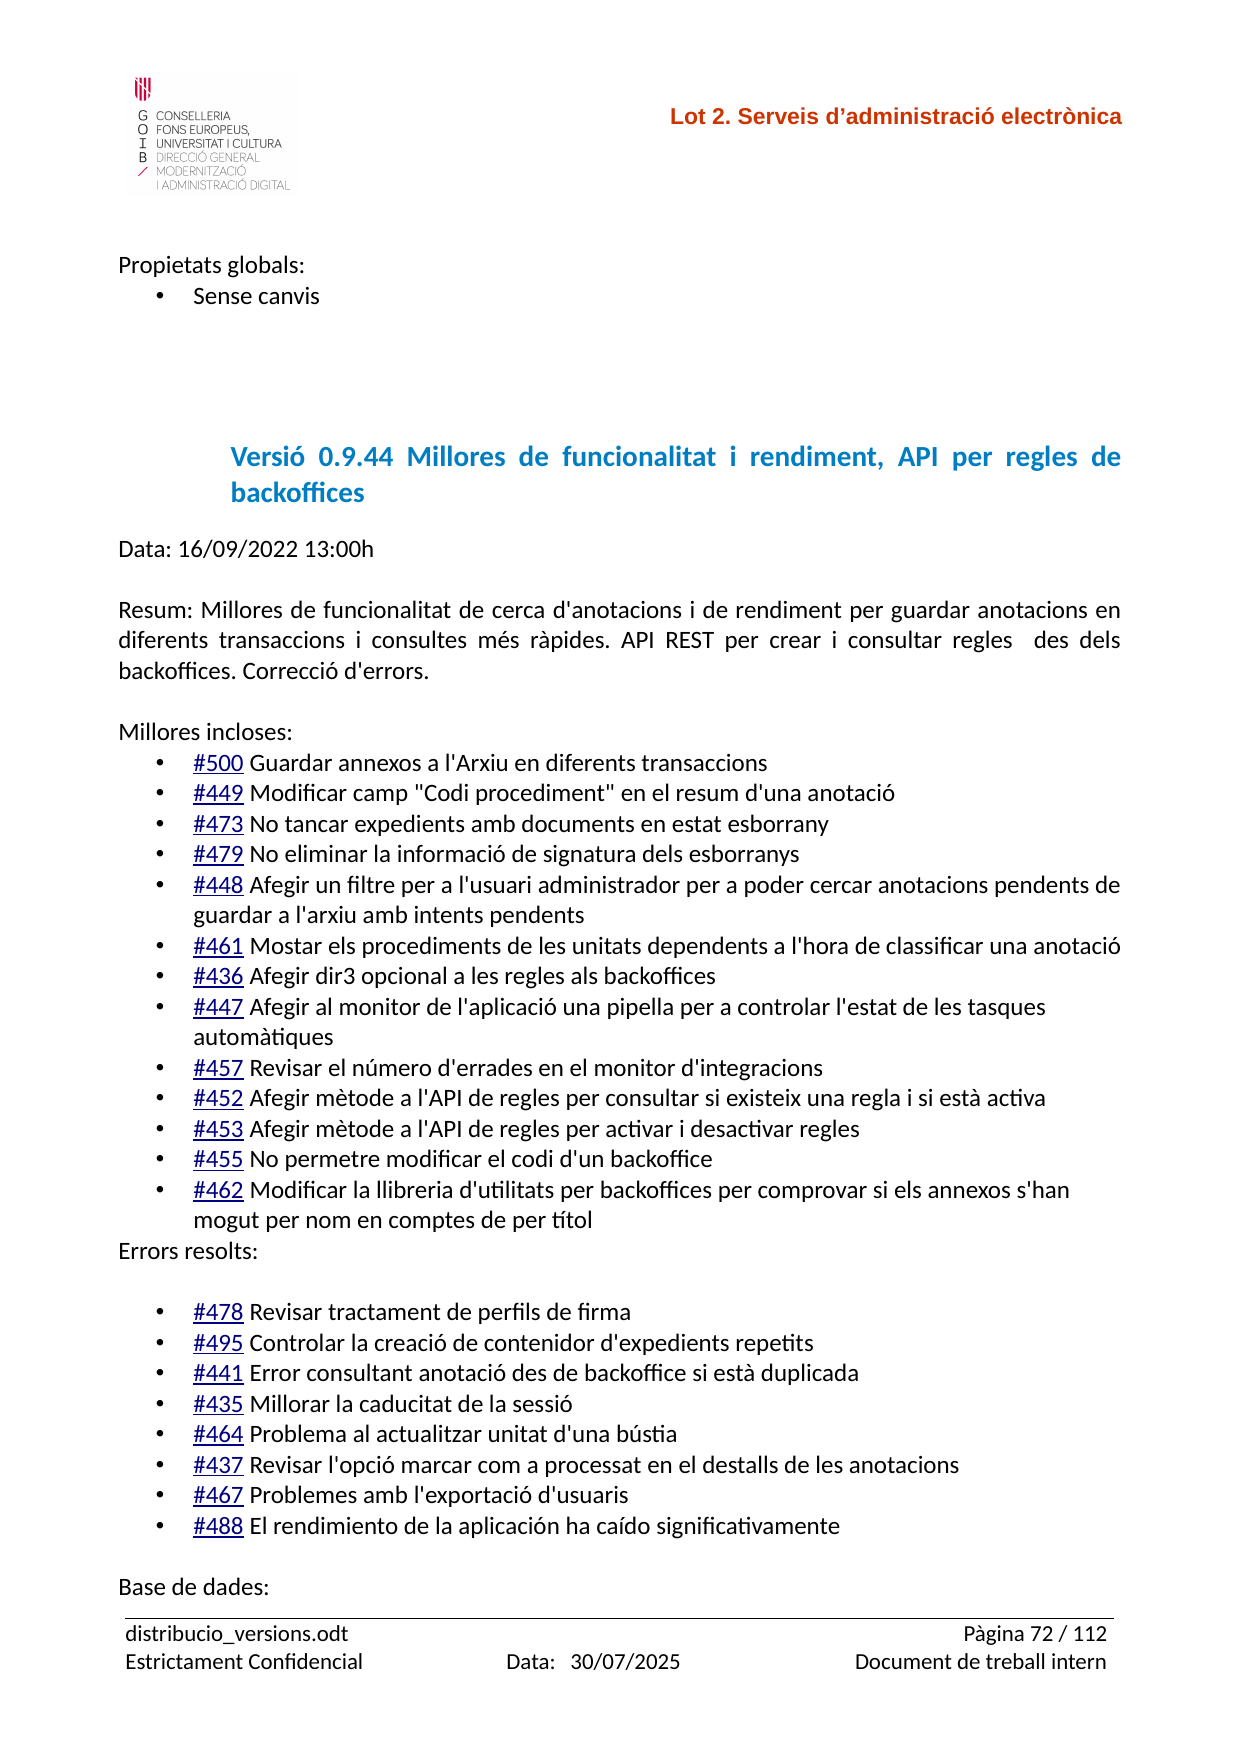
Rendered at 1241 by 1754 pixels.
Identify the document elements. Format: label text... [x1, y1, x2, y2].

list #457 Revisar el número d'errades en el monitor d'integracions [156, 1052, 1122, 1082]
list #478 Revisar tractament de perfils de firma [156, 1296, 1122, 1327]
list #453 Afegir mètode a l'API de regles per activar i desactivar regles [156, 1113, 1122, 1143]
list #435 Millorar la caducitat de la sessió [156, 1388, 1122, 1418]
list #455 No permetre modificar el codi d'un backoffice [156, 1143, 1122, 1174]
list #467 Problemes amb l'exportació d'usuaris [156, 1479, 1122, 1510]
list #495 Controlar la creació de contenidor d'expedients repetits [156, 1327, 1122, 1357]
list #452 Afegir mètode a l'API de regles per consultar si existeix una regla i si està activa [156, 1082, 1122, 1113]
text Base de dades: [118, 1571, 1122, 1601]
list #464 Problema al actualitzar unitat d'una bústia [156, 1418, 1122, 1449]
list #461 Mostar els procediments de les unitats dependents a l'hora de classificar una anotació [156, 930, 1122, 960]
list #449 Modificar camp "Codi procediment" en el resum d'una anotació [156, 777, 1122, 808]
list #488 El rendimiento de la aplicación ha caído significativamente [156, 1510, 1122, 1540]
text Resum: Millores de funcionalitat de cerca d'anotacions i de rendiment per guardar anotacions en diferents transaccions i consultes més ràpides. API REST per crear i consultar regles des dels backoffices. Correcció d'errors. [118, 594, 1122, 686]
list #479 No eliminar la informació de signatura dels esborranys [156, 838, 1122, 869]
text Data: 16/09/2022 13:00h [118, 533, 1122, 564]
list Sense canvis [156, 280, 1122, 311]
list #447 Afegir al monitor de l'aplicació una pipella per a controlar l'estat de les tasques automàtiques [156, 991, 1122, 1052]
text Millores incloses: [118, 716, 1122, 747]
list #448 Afegir un filtre per a l'usuari administrador per a poder cercar anotacions pendents de guardar a l'arxiu amb intents pendents [156, 869, 1122, 930]
text Errors resolts: [118, 1235, 1122, 1266]
list #462 Modificar la llibreria d'utilitats per backoffices per comprovar si els annexos s'han mogut per nom en comptes de per títol [156, 1174, 1122, 1235]
picture [126, 70, 299, 197]
list #441 Error consultant anotació des de backoffice si està duplicada [156, 1357, 1122, 1388]
list #473 No tancar expedients amb documents en estat esborrany [156, 808, 1122, 838]
list #436 Afegir dir3 opcional a les regles als backoffices [156, 960, 1122, 991]
list #500 Guardar annexos a l'Arxiu en diferents transaccions [156, 747, 1122, 777]
subtitle Versió 0.9.44 Millores de funcionalitat i rendiment, API per regles de backoffices [153, 438, 1122, 509]
text Propietats globals: [118, 250, 1122, 280]
list #437 Revisar l'opció marcar com a processat en el destalls de les anotacions [156, 1449, 1122, 1479]
